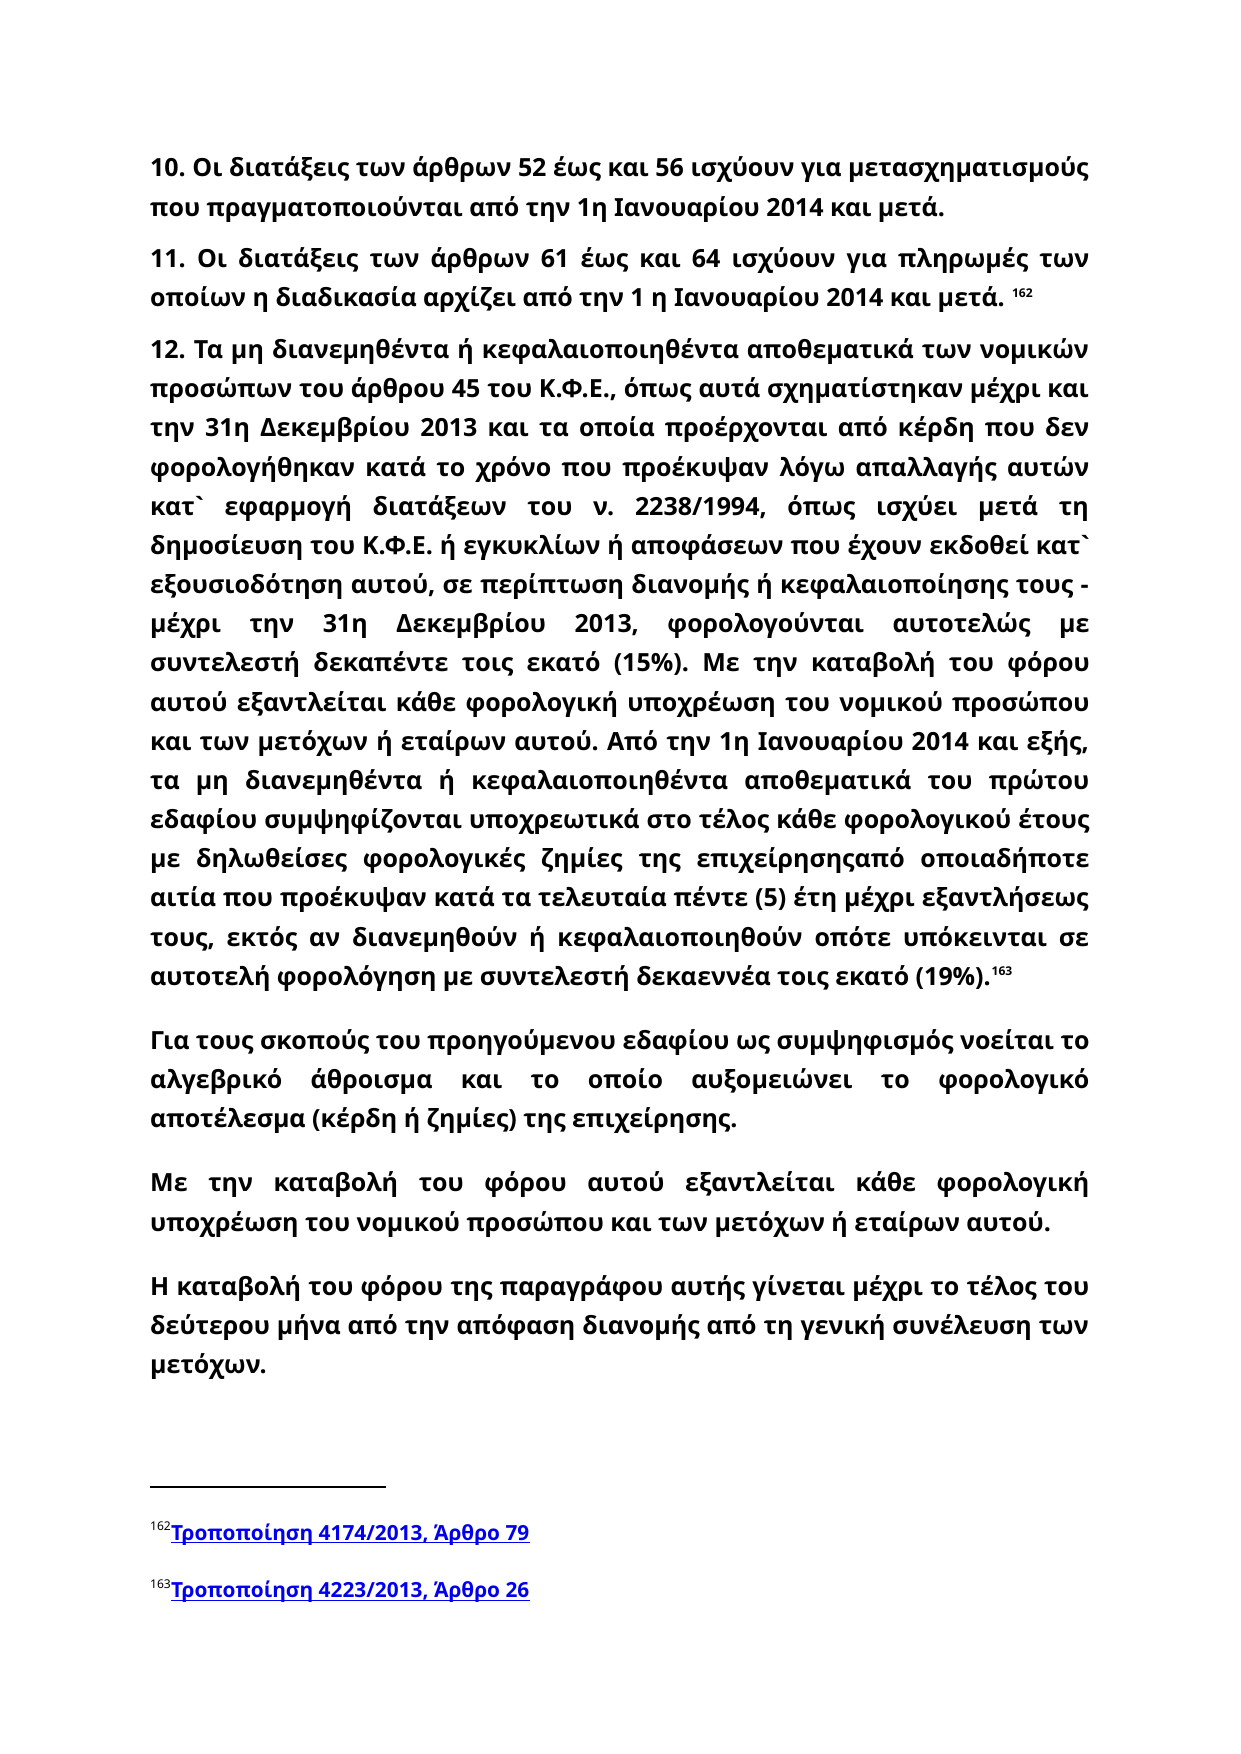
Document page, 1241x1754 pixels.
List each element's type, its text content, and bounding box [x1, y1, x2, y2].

text Για τους σκοπούς του προηγούμενου εδαφίου ως συμψηφισμός νοείται το αλγεβρικό άθροισμα και το οποίο αυξομειώνει το φορολογικό αποτέλεσμα (κέρδη ή ζημίες) της επιχείρησης. [150, 1022, 1090, 1135]
text Τροποποίηση 4223/2013, Άρθρο 26 [150, 1576, 1090, 1604]
text Η καταβολή του φόρου της παραγράφου αυτής γίνεται μέχρι το τέλος του δεύτερου μήνα από την απόφαση διανομής από τη γενική συνέλευση των μετόχων. [150, 1268, 1090, 1381]
text 10. Οι διατάξεις των άρθρων 52 έως και 56 ισχύουν για μετασχηματισμούς που πραγματοποιούνται από την 1η Ιανουαρίου 2014 και μετά. [150, 150, 1090, 223]
text 11. Οι διατάξεις των άρθρων 61 έως και 64 ισχύουν για πληρωμές των οποίων η διαδικασία αρχίζει από την 1 η Ιανουαρίου 2014 και μετά. [150, 241, 1090, 314]
text 12. Τα μη διανεμηθέντα ή κεφαλαιοποιηθέντα αποθεματικά των νομικών προσώπων του άρθρου 45 του Κ.Φ.Ε., όπως αυτά σχηματίστηκαν μέχρι και την 31η Δεκεμβρίου 2013 και τα οποία προέρχονται από κέρδη που δεν φορολογήθηκαν κατά το χρόνο που προέκυψαν λόγω απαλλαγής αυτών κατ` εφαρμογή διατάξεων του ν. 2238/1994, όπως ισχύει μετά τη δημοσίευση του Κ.Φ.Ε. ή εγκυκλίων ή αποφάσεων που έχουν εκδοθεί κατ` εξουσιοδότηση αυτού, σε περίπτωση διανομής ή κεφαλαιοποίησης τους - μέχρι την 31η Δεκεμβρίου 2013, φορολογούνται αυτοτελώς με συντελεστή δεκαπέντε τοις εκατό (15%). Με την καταβολή του φόρου αυτού εξαντλείται κάθε φορολογική υποχρέωση του νομικού προσώπου και των μετόχων ή εταίρων αυτού. Από την 1η Ιανουαρίου 2014 και εξής, τα μη διανεμηθέντα ή κεφαλαιοποιηθέντα αποθεματικά του πρώτου εδαφίου συμψηφίζονται υποχρεωτικά στο τέλος κάθε φορολογικού έτους με δηλωθείσες φορολογικές ζημίες της επιχείρησηςαπό οποιαδήποτε αιτία που προέκυψαν κατά τα τελευταία πέντε (5) έτη μέχρι εξαντλήσεως τους, εκτός αν διανεμηθούν ή κεφαλαιοποιηθούν οπότε υπόκεινται σε αυτοτελή φορολόγηση με συντελεστή δεκαεννέα τοις εκατό (19%). [150, 332, 1090, 992]
text Με την καταβολή του φόρου αυτού εξαντλείται κάθε φορολογική υποχρέωση του νομικού προσώπου και των μετόχων ή εταίρων αυτού. [150, 1165, 1090, 1238]
text Τροποποίηση 4174/2013, Άρθρο 79 [150, 1518, 1090, 1546]
